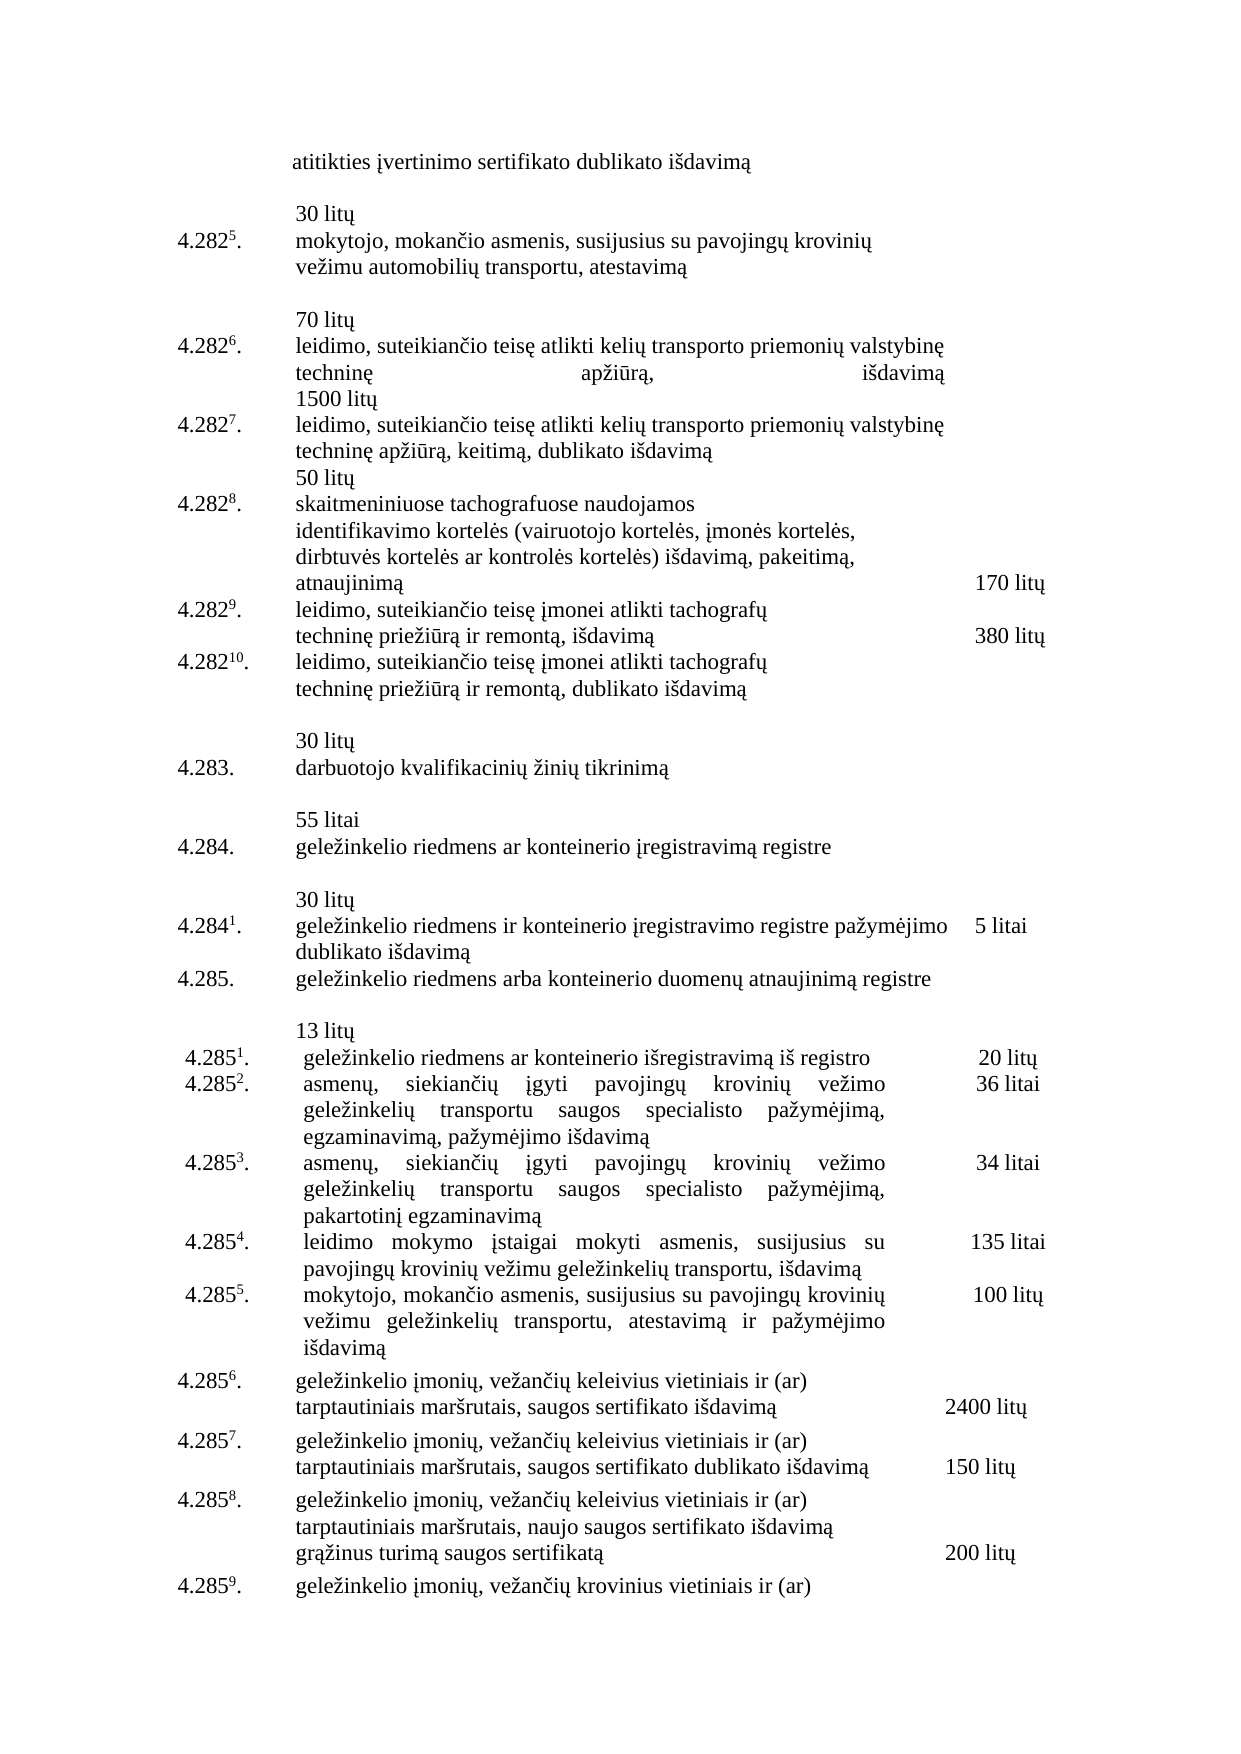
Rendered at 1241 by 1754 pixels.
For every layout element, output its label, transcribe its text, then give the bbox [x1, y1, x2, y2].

text identifikavimo kortelės (vairuotojo kortelės, įmonės kortelės, [177, 517, 1122, 543]
text tarptautiniais maršrutais, saugos sertifikato dublikato išdavimą 150 litų [252, 1453, 1122, 1479]
table_header geležinkelio riedmens ar konteinerio išregistravimą iš registro [292, 1044, 897, 1070]
table_cell asmenų, siekiančių įgyti pavojingų krovinių vežimo geležinkelių transportu saugos specialisto pažymėjimą, pakartotinį egzaminavimą [292, 1149, 897, 1228]
subtitle techninę apžiūrą, išdavimą 1500 litų [177, 358, 945, 411]
table_cell leidimo mokymo įstaigai mokyti asmenis, susijusius su pavojingų krovinių vežimu geležinkelių transportu, išdavimą [292, 1228, 897, 1281]
text 4.283. darbuotojo kvalifikacinių žinių tikrinimą 55 litai [177, 754, 945, 833]
table_cell 4.2854. [174, 1228, 292, 1281]
table_header 20 litų [897, 1044, 1119, 1070]
table_header 4.2851. [174, 1044, 292, 1070]
table_cell 4.2853. [174, 1149, 292, 1228]
text 4.284. geležinkelio riedmens ar konteinerio įregistravimą registre 30 litų [177, 833, 945, 912]
text techninę priežiūrą ir remontą, išdavimą 380 litų [177, 622, 1122, 648]
text 4.2828. skaitmeniniuose tachografuose naudojamos [177, 490, 1122, 517]
text techninę priežiūrą ir remontą, dublikato išdavimą 30 litų [295, 675, 945, 754]
text dirbtuvės kortelės ar kontrolės kortelės) išdavimą, pakeitimą, [177, 543, 1122, 569]
text 4.2829. leidimo, suteikiančio teisę įmonei atlikti tachografų [177, 596, 1122, 622]
text 4.2859. geležinkelio įmonių, vežančių krovinius vietiniais ir (ar) [177, 1565, 1122, 1599]
text 4.2858. geležinkelio įmonių, vežančių keleivius vietiniais ir (ar) [177, 1479, 1122, 1513]
text 4.2825. mokytojo, mokančio asmenis, susijusius su pavojingų krovinių vežimu automobilių transportu, atestavimą 70 litų [177, 227, 945, 332]
text tarptautiniais maršrutais, saugos sertifikato išdavimą 2400 litų [252, 1393, 1122, 1420]
table_cell 36 litai [897, 1070, 1119, 1149]
text 4.285. geležinkelio riedmens arba konteinerio duomenų atnaujinimą registre 13 litų [177, 965, 945, 1044]
table_cell mokytojo, mokančio asmenis, susijusius su pavojingų krovinių vežimu geležinkelių transportu, atestavimą ir pažymėjimo išdavimą [292, 1281, 897, 1360]
text 4.2841. geležinkelio riedmens ir konteinerio įregistravimo registre pažymėjimo 5 litai [177, 912, 1122, 938]
subtitle 4.2826. leidimo, suteikiančio teisę atlikti kelių transporto priemonių valstybinę [177, 332, 945, 358]
table_cell 4.2855. [174, 1281, 292, 1360]
text techninę apžiūrą, keitimą, dublikato išdavimą 50 litų [177, 438, 945, 490]
table_cell asmenų, siekiančių įgyti pavojingų krovinių vežimo geležinkelių transportu saugos specialisto pažymėjimą, egzaminavimą, pažymėjimo išdavimą [292, 1070, 897, 1149]
table_cell 100 litų [897, 1281, 1119, 1360]
text grąžinus turimą saugos sertifikatą 200 litų [177, 1539, 1122, 1565]
text atitikties įvertinimo sertifikato dublikato išdavimą 30 litų [292, 148, 945, 227]
text 4.2827. leidimo, suteikiančio teisę atlikti kelių transporto priemonių valstybinę [177, 411, 945, 438]
table_cell 4.2852. [174, 1070, 292, 1149]
text dublikato išdavimą [177, 938, 1122, 965]
text tarptautiniais maršrutais, naujo saugos sertifikato išdavimą [177, 1513, 1122, 1539]
text 4.2856. geležinkelio įmonių, vežančių keleivius vietiniais ir (ar) [177, 1360, 1122, 1393]
text atnaujinimą 170 litų [177, 569, 1122, 596]
text 4.28210. leidimo, suteikiančio teisę įmonei atlikti tachografų [177, 648, 1122, 675]
table_cell 34 litai [897, 1149, 1119, 1228]
text 4.2857. geležinkelio įmonių, vežančių keleivius vietiniais ir (ar) [177, 1420, 1122, 1453]
table_cell 135 litai [897, 1228, 1119, 1281]
